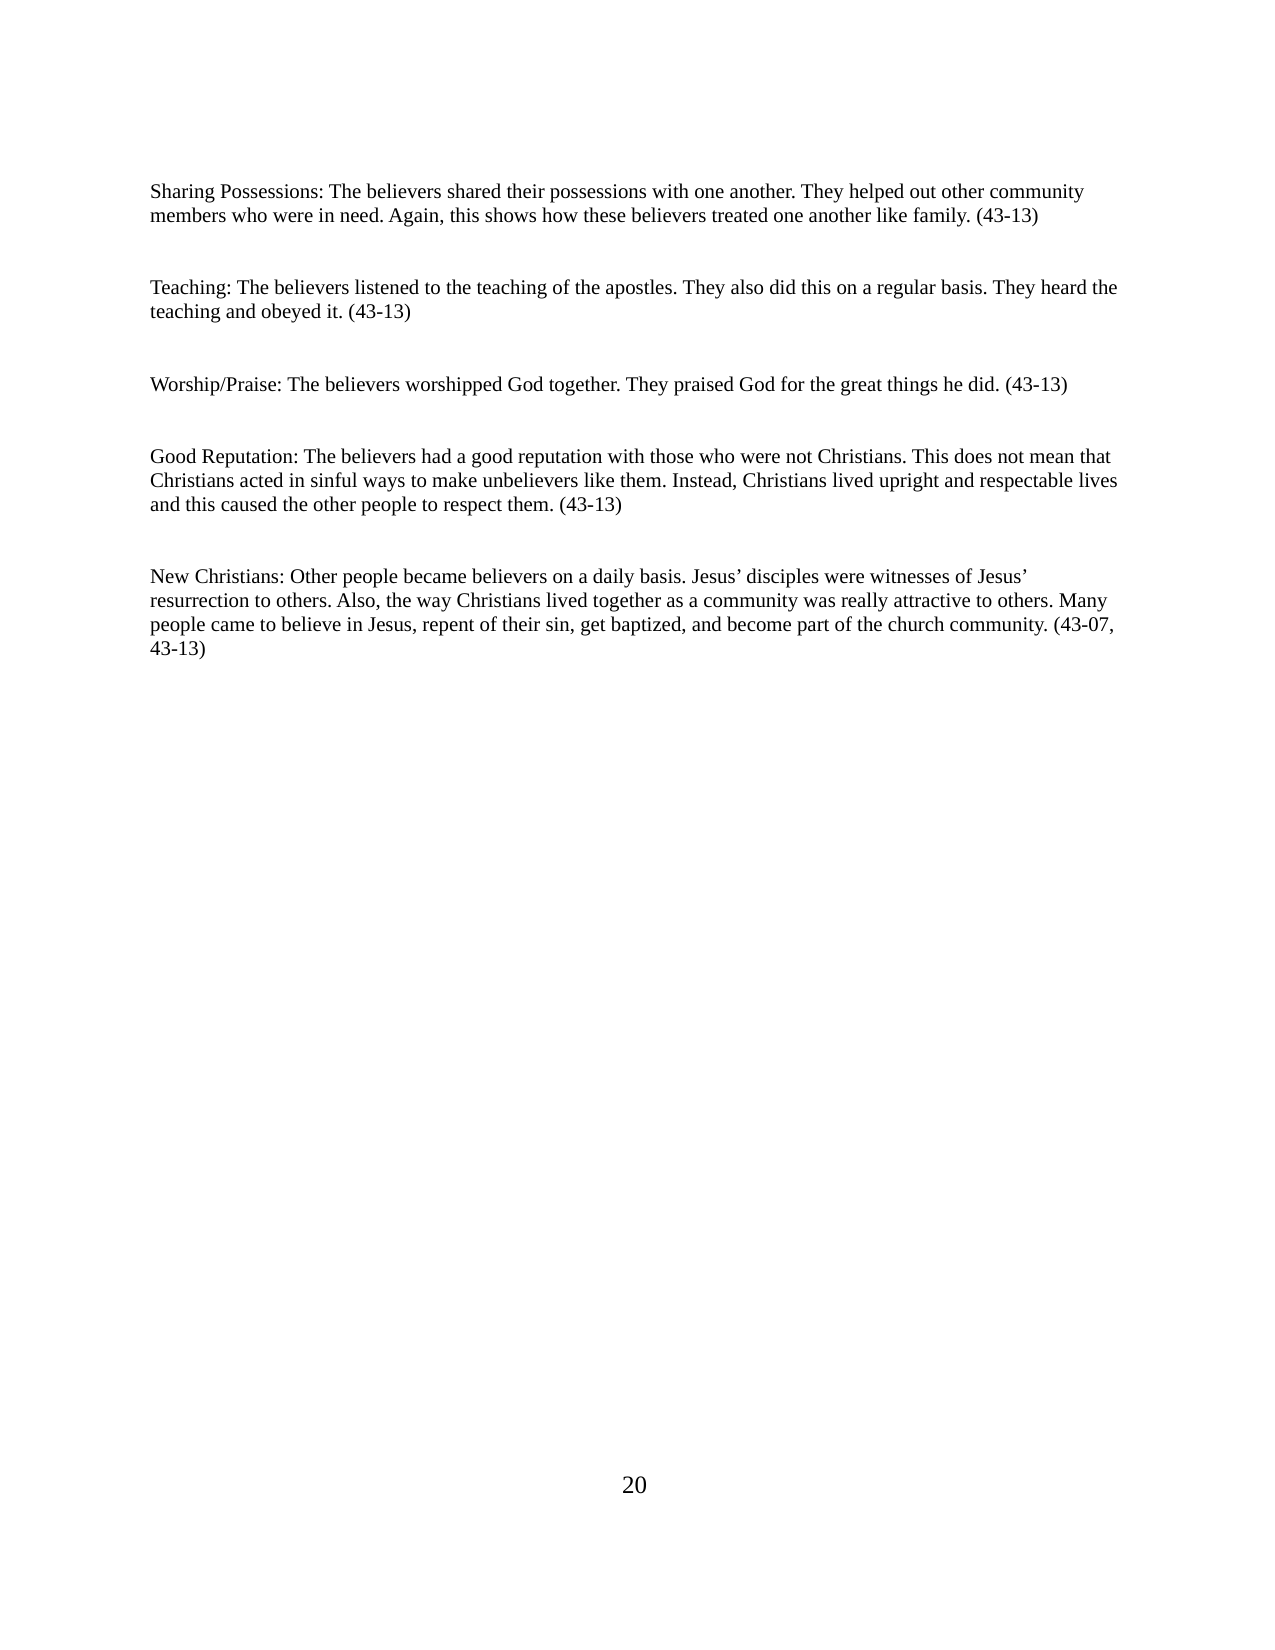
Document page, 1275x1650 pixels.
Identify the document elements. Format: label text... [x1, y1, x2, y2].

text Good Reputation: The believers had a good reputation with those who were not Christians. This does not mean that Christians acted in sinful ways to make unbelievers like them. Instead, Christians lived upright and respectable lives and this caused the other people to respect them. (43-13) [150, 444, 1125, 516]
text Sharing Possessions: The believers shared their possessions with one another. They helped out other community members who were in need. Again, this shows how these believers treated one another like family. (43-13) [150, 179, 1125, 227]
text Teaching: The believers listened to the teaching of the apostles. They also did this on a regular basis. They heard the teaching and obeyed it. (43-13) [150, 275, 1125, 323]
text Worship/Praise: The believers worshipped God together. They praised God for the great things he did. (43-13) [150, 371, 1125, 396]
text New Christians: Other people became believers on a daily basis. Jesus’ disciples were witnesses of Jesus’ resurrection to others. Also, the way Christians lived together as a community was really attractive to others. Many people came to believe in Jesus, repent of their sin, get baptized, and become part of the church community. (43-07, 43-13) [150, 564, 1125, 660]
